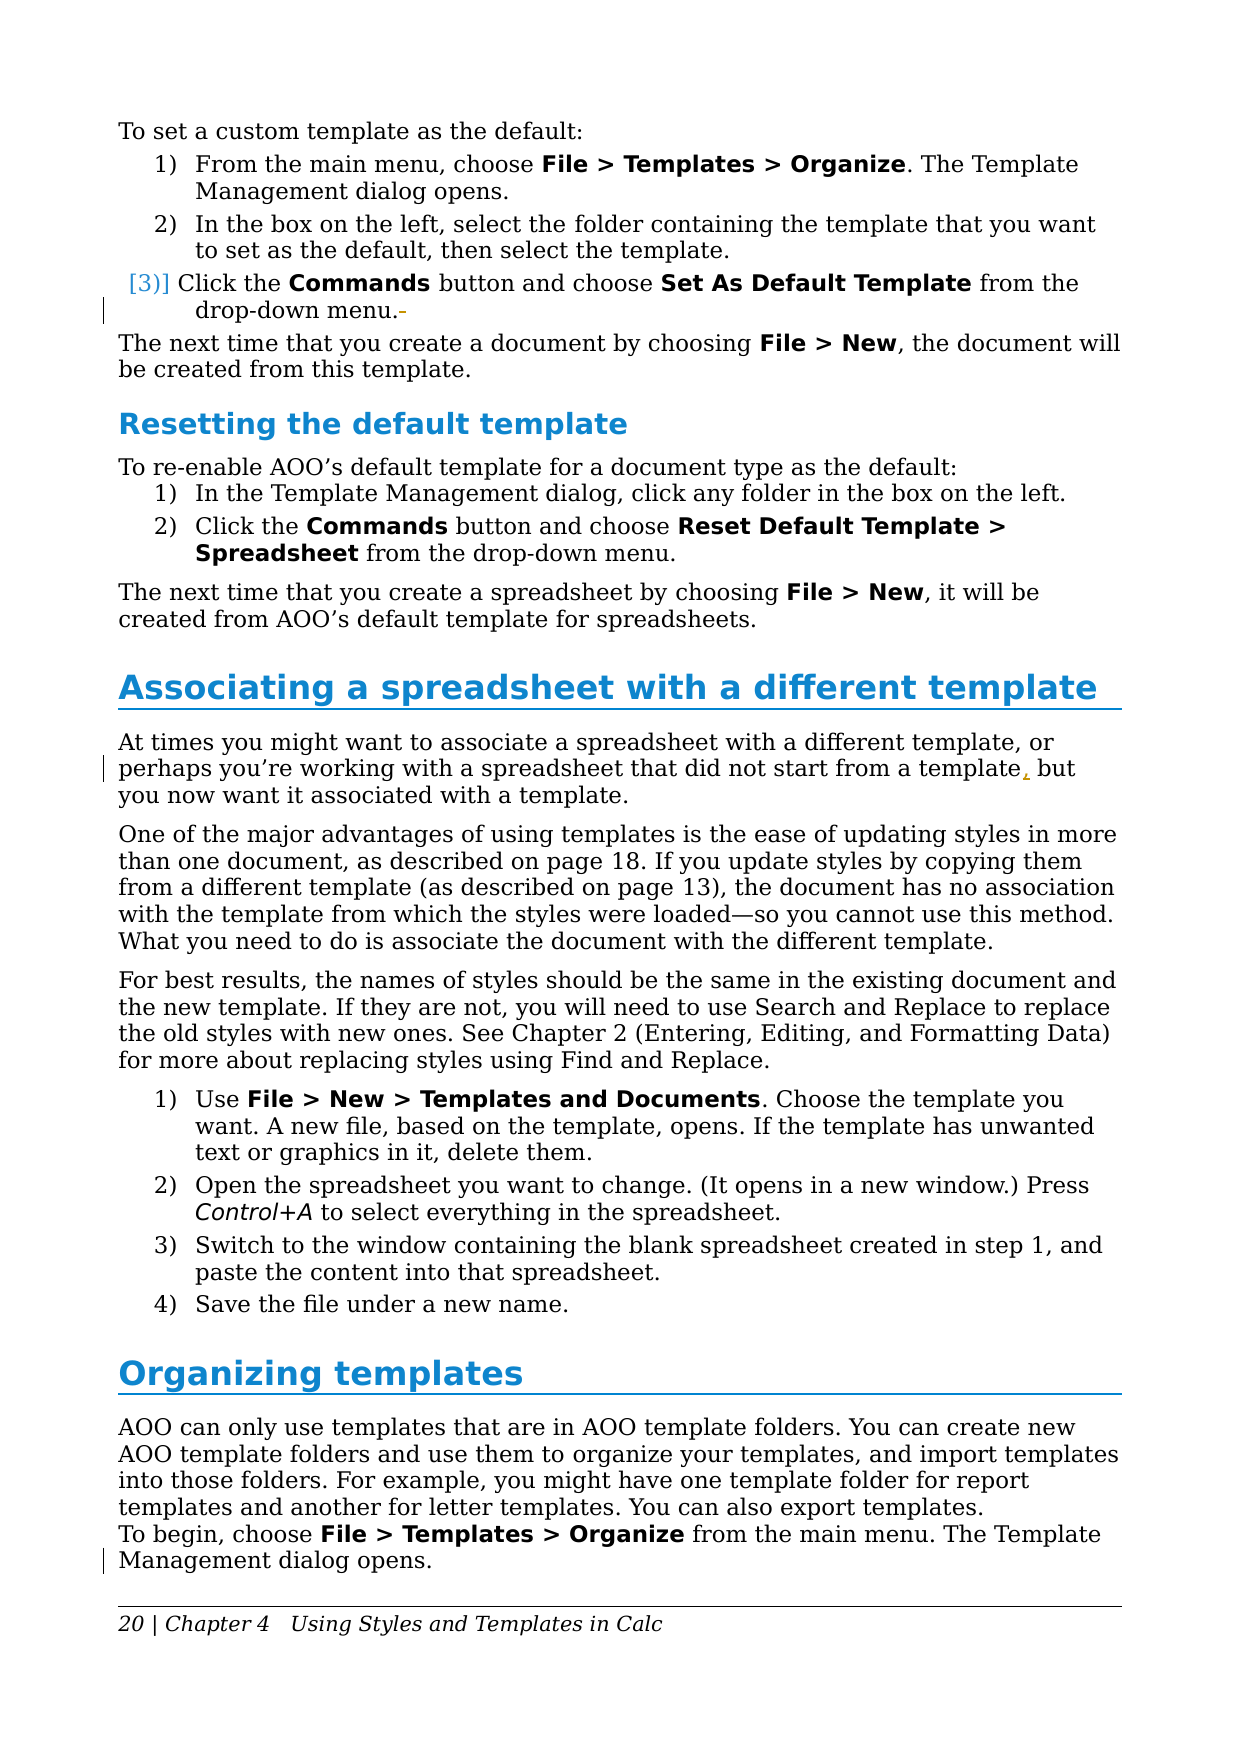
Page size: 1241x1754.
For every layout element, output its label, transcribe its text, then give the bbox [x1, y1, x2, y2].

list In the box on the left, select the folder containing the template that you want to set as the default, then select the template. [177, 211, 1122, 264]
list Use File > New > Templates and Documents. Choose the template you want. A new file, based on the template, opens. If the template has unwanted text or graphics in it, delete them. [177, 1086, 1122, 1166]
list In the Template Management dialog, click any folder in the box on the left. [177, 481, 1122, 507]
list Click the Commands button and choose Set As Default Template from the drop-down menu. [177, 270, 1122, 324]
list Save the file under a new name. [177, 1292, 1122, 1318]
subtitle Associating a spreadsheet with a different template [118, 669, 1122, 708]
list Click the Commands button and choose Reset Default Template > Spreadsheet from the drop-down menu. [177, 513, 1122, 567]
text For best results, the names of styles should be the same in the existing document and the new template. If they are not, you will need to use Search and Replace to replace the old styles with new ones. See Chapter 2 (Entering, Editing, and Formatting Data) for more about replacing styles using Find and Replace. [118, 967, 1122, 1074]
subtitle Organizing templates [118, 1354, 1122, 1393]
list Open the spreadsheet you want to change. (It opens in a new window.) Press Control+A to select everything in the spreadsheet. [177, 1172, 1122, 1226]
subtitle Resetting the default template [118, 408, 1122, 442]
text To begin, choose File > Templates > Organize from the main menu. The Template Management dialog opens. [118, 1521, 1122, 1574]
list To set a custom template as the default: [118, 118, 1122, 145]
list From the main menu, choose File > Templates > Organize. The Template Management dialog opens. [177, 151, 1122, 204]
text At times you might want to associate a spreadsheet with a different template, or perhaps you’re working with a spreadsheet that did not start from a template, but you now want it associated with a template. [118, 729, 1122, 809]
text The next time that you create a document by choosing File > New, the document will be created from this template. [118, 330, 1122, 383]
text The next time that you create a spreadsheet by choosing File > New, it will be created from AOO’s default template for spreadsheets. [118, 579, 1122, 633]
text One of the major advantages of using templates is the ease of updating styles in more than one document, as described on page 18. If you update styles by copying them from a different template (as described on page 13), the document has no association with the template from which the styles were loaded—so you cannot use this method. What you need to do is associate the document with the different template. [118, 821, 1122, 954]
list To re-enable AOO’s default template for a document type as the default: [118, 454, 1122, 481]
text AOO can only use templates that are in AOO template folders. You can create new AOO template folders and use them to organize your templates, and import templates into those folders. For example, you might have one template folder for report templates and another for letter templates. You can also export templates. [118, 1414, 1122, 1521]
list Switch to the window containing the blank spreadsheet created in step 1, and paste the content into that spreadsheet. [177, 1232, 1122, 1285]
